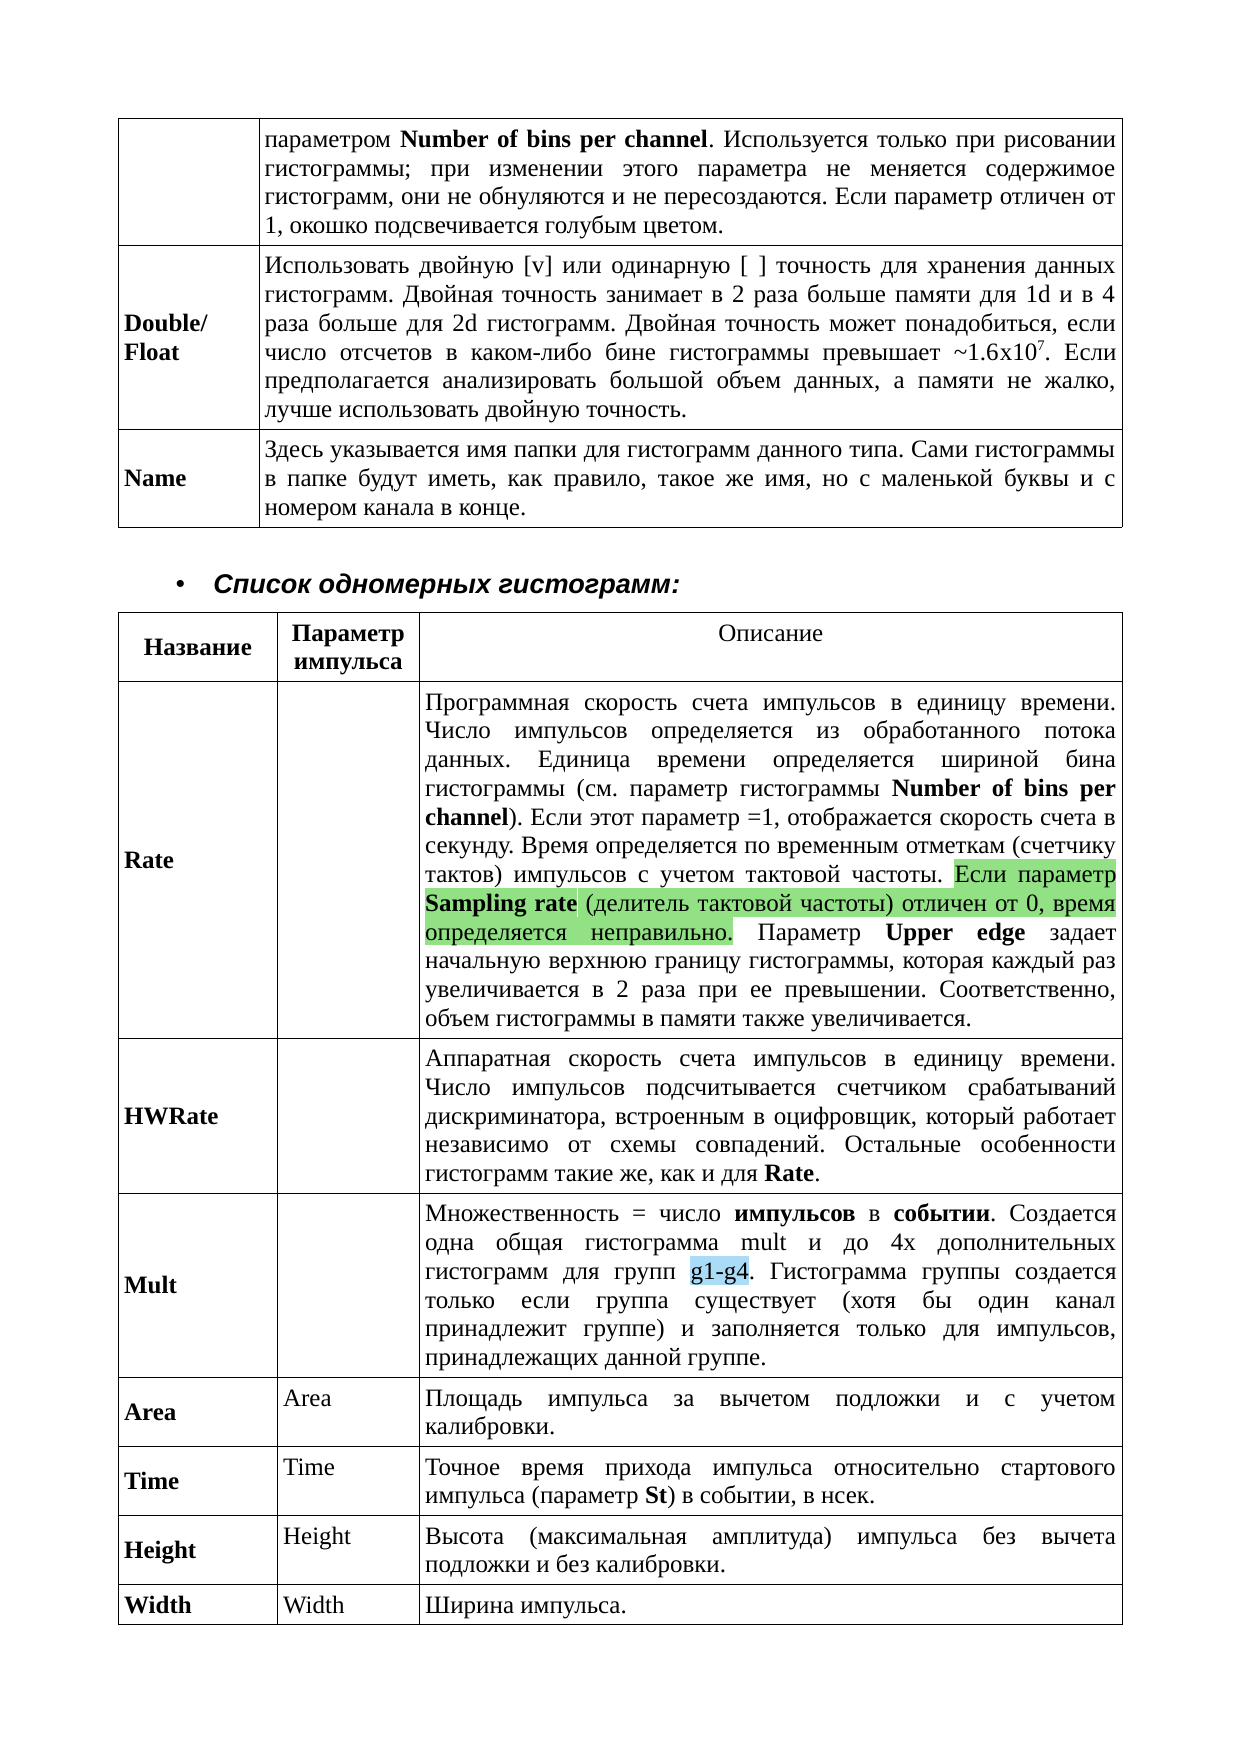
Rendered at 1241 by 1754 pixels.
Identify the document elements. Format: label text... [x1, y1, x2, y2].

table_cell Width [119, 1585, 277, 1624]
table_cell Time [278, 1447, 419, 1515]
table_cell Ширина импульса. [420, 1585, 1122, 1624]
table_cell Точное время прихода импульса относительно стартового импульса (параметр St) в событии, в нсек. [420, 1447, 1122, 1515]
table_cell Height [119, 1516, 277, 1584]
table_cell [278, 1039, 419, 1193]
table_cell [119, 119, 259, 245]
table_cell Area [278, 1378, 419, 1446]
table_cell Double/Float [119, 246, 259, 429]
table_cell Mult [119, 1194, 277, 1377]
table_header Описание [420, 613, 1122, 681]
table_cell Множественность = число импульсов в событии. Создается одна общая гистограмма mult и до 4х дополнительных гистограмм для групп g1-g4. Гистограмма группы создается только если группа существует (хотя бы один канал принадлежит группе) и заполняется только для импульсов, принадлежащих данной группе. [420, 1194, 1122, 1377]
table_header Название [119, 613, 277, 681]
table_cell [278, 682, 419, 1037]
table_cell Площадь импульса за вычетом подложки и с учетом калибровки. [420, 1378, 1122, 1446]
table_cell Name [119, 430, 259, 527]
subtitle Список одномерных гистограмм: [176, 568, 1122, 599]
table_cell Area [119, 1378, 277, 1446]
table_header Параметр импульса [278, 613, 419, 681]
table_cell параметром Number of bins per channel. Используется только при рисовании гистограммы; при изменении этого параметра не меняется содержимое гистограмм, они не обнуляются и не пересоздаются. Если параметр отличен от 1, окошко подсвечивается голубым цветом. [260, 119, 1122, 245]
table_cell HWRate [119, 1039, 277, 1193]
table_cell Программная скорость счета импульсов в единицу времени. Число импульсов определяется из обработанного потока данных. Единица времени определяется шириной бина гистограммы (см. параметр гистограммы Number of bins per channel). Если этот параметр =1, отображается скорость счета в секунду. Время определяется по временным отметкам (счетчику тактов) импульсов с учетом тактовой частоты. Если параметр Sampling rate (делитель тактовой частоты) отличен от 0, время определяется неправильно. Параметр Upper edge задает начальную верхнюю границу гистограммы, которая каждый раз увеличивается в 2 раза при ее превышении. Соответственно, объем гистограммы в памяти также увеличивается. [420, 682, 1122, 1037]
table_cell Аппаратная скорость счета импульсов в единицу времени. Число импульсов подсчитывается счетчиком срабатываний дискриминатора, встроенным в оцифровщик, который работает независимо от схемы совпадений. Остальные особенности гистограмм такие же, как и для Rate. [420, 1039, 1122, 1193]
table_cell Height [278, 1516, 419, 1584]
table_cell Высота (максимальная амплитуда) импульса без вычета подложки и без калибровки. [420, 1516, 1122, 1584]
table_cell Здесь указывается имя папки для гистограмм данного типа. Сами гистограммы в папке будут иметь, как правило, такое же имя, но с маленькой буквы и с номером канала в конце. [260, 430, 1122, 527]
table_cell Width [278, 1585, 419, 1624]
table_cell Rate [119, 682, 277, 1037]
table_cell Time [119, 1447, 277, 1515]
table_cell [278, 1194, 419, 1377]
table_cell Использовать двойную [v] или одинарную [ ] точность для хранения данных гистограмм. Двойная точность занимает в 2 раза больше памяти для 1d и в 4 раза больше для 2d гистограмм. Двойная точность может понадобиться, если число отсчетов в каком-либо бине гистограммы превышает ~1.6х107. Если предполагается анализировать большой объем данных, а памяти не жалко, лучше использовать двойную точность. [260, 246, 1122, 429]
